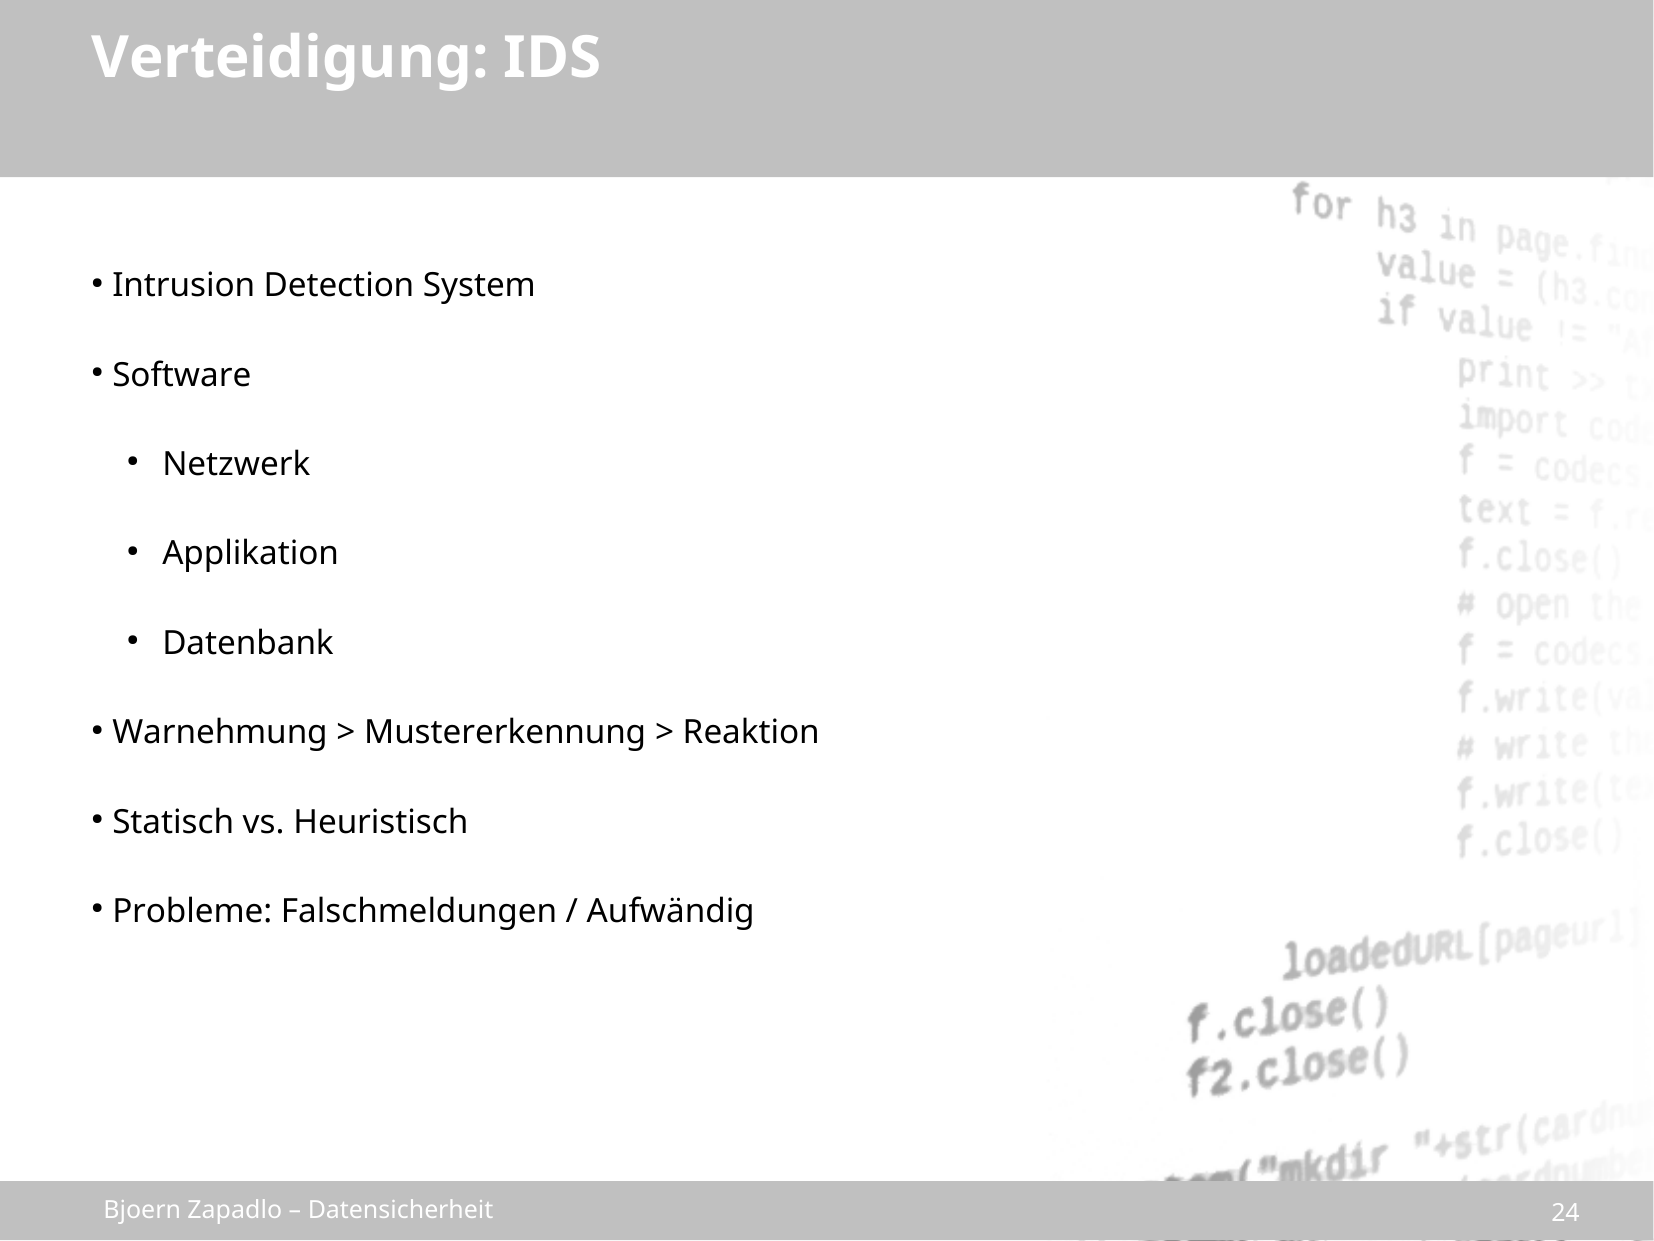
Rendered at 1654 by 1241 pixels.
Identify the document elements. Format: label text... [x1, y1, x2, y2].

text_box Intrusion Detection System Software Netzwerk Applikation Datenbank Warnehmung > Mustererkennung > Reaktion Statisch vs. Heuristisch Probleme: Falschmeldungen / Aufwändig [76, 236, 1432, 937]
text_box Verteidigung: IDS [76, 17, 1444, 98]
picture [0, 178, 1654, 1181]
